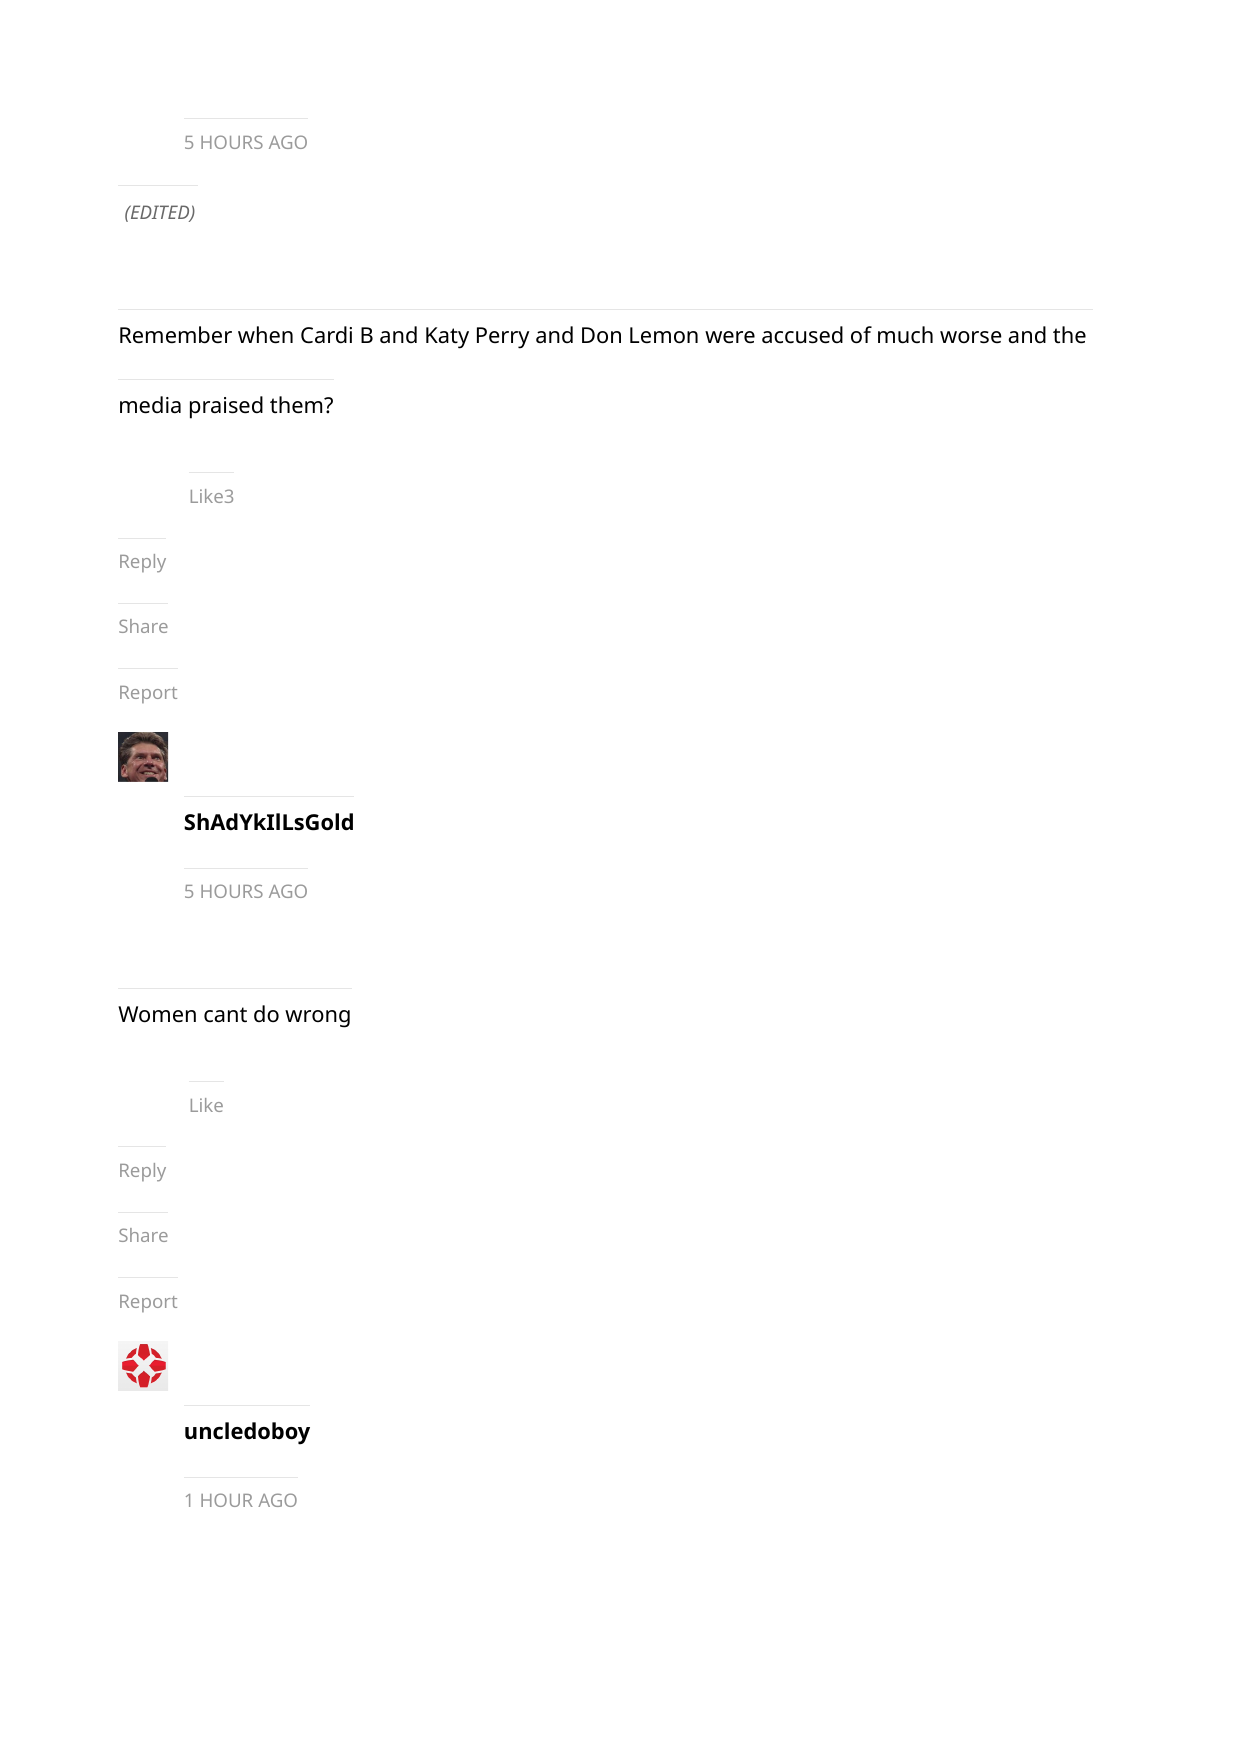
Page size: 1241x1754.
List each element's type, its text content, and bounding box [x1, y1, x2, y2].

text Report [118, 668, 1122, 705]
text 5 HOURS AGO [184, 868, 1117, 904]
text Report [118, 1277, 1122, 1314]
text (EDITED) [118, 185, 1122, 225]
text Like [188, 1081, 1122, 1117]
text ShAdYkIlLsGold [184, 796, 1114, 837]
text Share [118, 1212, 1122, 1248]
text Like3 [188, 472, 1122, 508]
text 1 HOUR AGO [184, 1477, 1117, 1513]
text uncledoboy [184, 1405, 1114, 1446]
text Reply [118, 1146, 1122, 1183]
text Women cant do wrong [118, 988, 1122, 1028]
text 5 HOURS AGO [184, 118, 1117, 155]
text Remember when Cardi B and Katy Perry and Don Lemon were accused of much worse and the media praised them? [118, 309, 1122, 419]
text Reply [118, 537, 1122, 574]
text Share [118, 603, 1122, 639]
picture [118, 1341, 169, 1391]
picture [118, 732, 169, 782]
